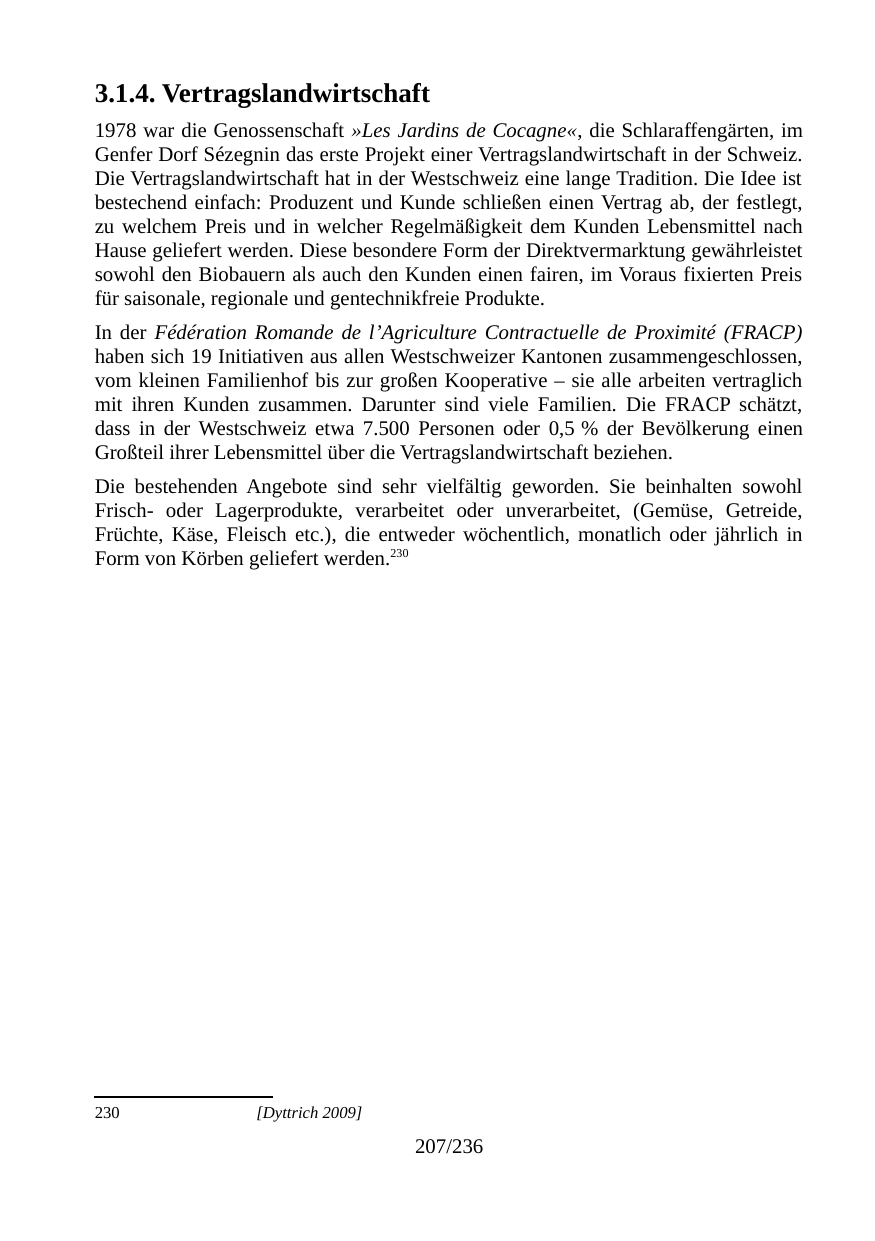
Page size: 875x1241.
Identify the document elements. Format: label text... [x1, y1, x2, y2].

text 1978 war die Genossenschaft »Les Jardins de Cocagne«, die Schlaraffengärten, im Genfer Dorf Sézegnin das erste Projekt einer Vertragslandwirtschaft in der Schweiz. Die Vertragslandwirtschaft hat in der Westschweiz eine lange Tradition. Die Idee ist bestechend einfach: Produzent und Kunde schließen einen Vertrag ab, der festlegt, zu welchem Preis und in welcher Regelmäßigkeit dem Kunden Lebensmittel nach Hause geliefert werden. Diese besondere Form der Direktvermarktung gewährleistet sowohl den Biobauern als auch den Kunden einen fairen, im Voraus fixierten Preis für saisonale, regionale und gentechnikfreie Produkte. [94, 118, 803, 310]
text Die bestehenden Angebote sind sehr vielfältig geworden. Sie beinhalten sowohl Frisch- oder Lagerprodukte, verarbeitet oder unverarbeitet, (Gemüse, Getreide, Früchte, Käse, Fleisch etc.), die entweder wöchentlich, monatlich oder jährlich in Form von Körben geliefert werden. [94, 474, 803, 570]
text 3.1.4. Vertragslandwirtschaft [94, 77, 803, 108]
text [Dyttrich 2009] [94, 1103, 803, 1122]
text In der Fédération Romande de l’Agriculture Contractuelle de Proximité (FRACP) haben sich 19 Initiativen aus allen Westschweizer Kantonen zusammengeschlossen, vom kleinen Familienhof bis zur großen Kooperative – sie alle arbeiten vertraglich mit ihren Kunden zusammen. Darunter sind viele Familien. Die FRACP schätzt, dass in der Westschweiz etwa 7.500 Personen oder 0,5 % der Bevölkerung einen Großteil ihrer Lebensmittel über die Vertragslandwirtschaft beziehen. [94, 320, 803, 464]
